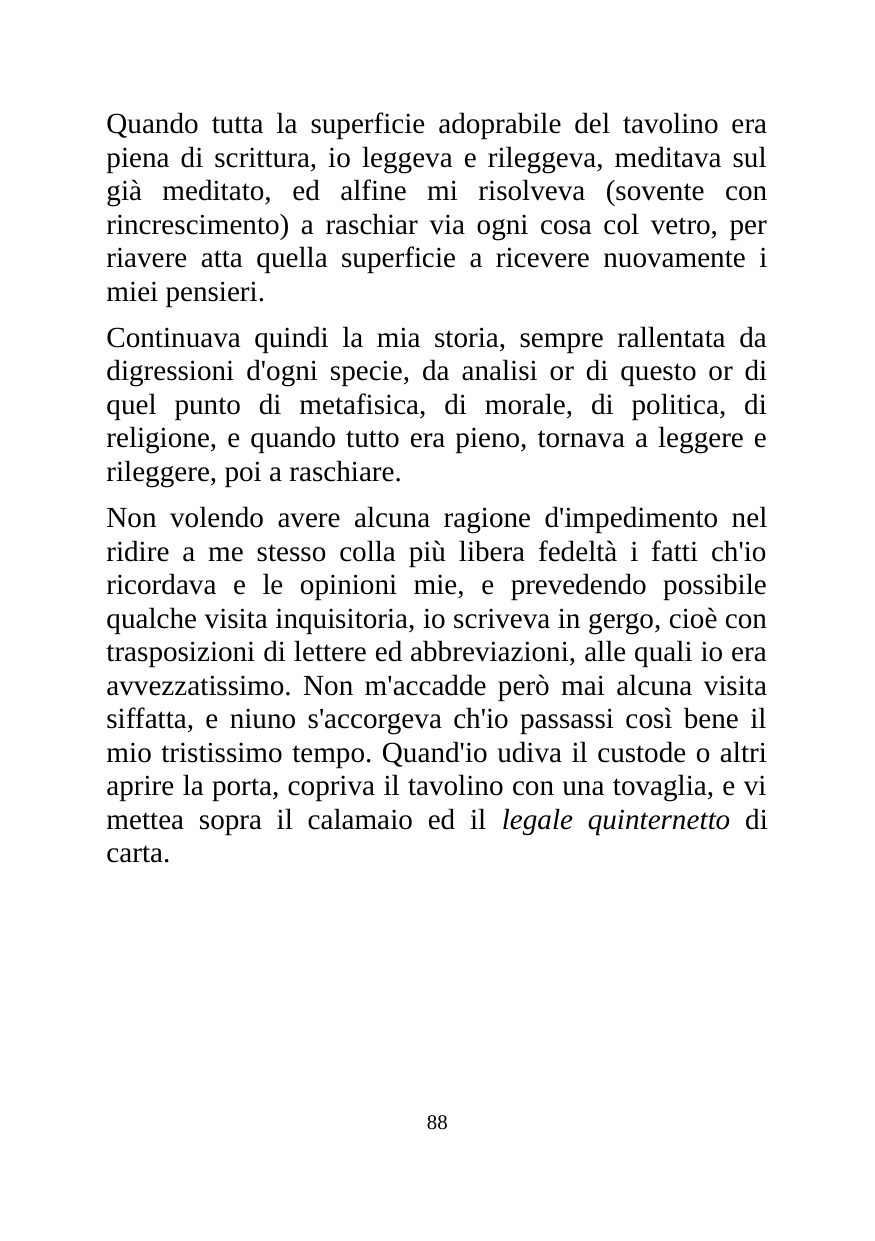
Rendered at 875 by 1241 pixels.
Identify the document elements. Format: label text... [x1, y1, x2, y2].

text Non volendo avere alcuna ragione d'impedimento nel ridire a me stesso colla più libera fedeltà i fatti ch'io ricordava e le opinioni mie, e prevedendo possibile qualche visita inquisitoria, io scriveva in gergo, cioè con trasposizioni di lettere ed abbreviazioni, alle quali io era avvezzatissimo. Non m'accadde però mai alcuna visita siffatta, e niuno s'accorgeva ch'io passassi così bene il mio tristissimo tempo. Quand'io udiva il custode o altri aprire la porta, copriva il tavolino con una tovaglia, e vi mettea sopra il calamaio ed il legale quinternetto di carta. [106, 500, 768, 869]
text Continuava quindi la mia storia, sempre rallentata da digressioni d'ogni specie, da analisi or di questo or di quel punto di metafisica, di morale, di politica, di religione, e quando tutto era pieno, tornava a leggere e rileggere, poi a raschiare. [106, 320, 768, 488]
text Quando tutta la superficie adoprabile del tavolino era piena di scrittura, io leggeva e rileggeva, meditava sul già meditato, ed alfine mi risolveva (sovente con rincrescimento) a raschiar via ogni cosa col vetro, per riavere atta quella superficie a ricevere nuovamente i miei pensieri. [106, 106, 768, 307]
